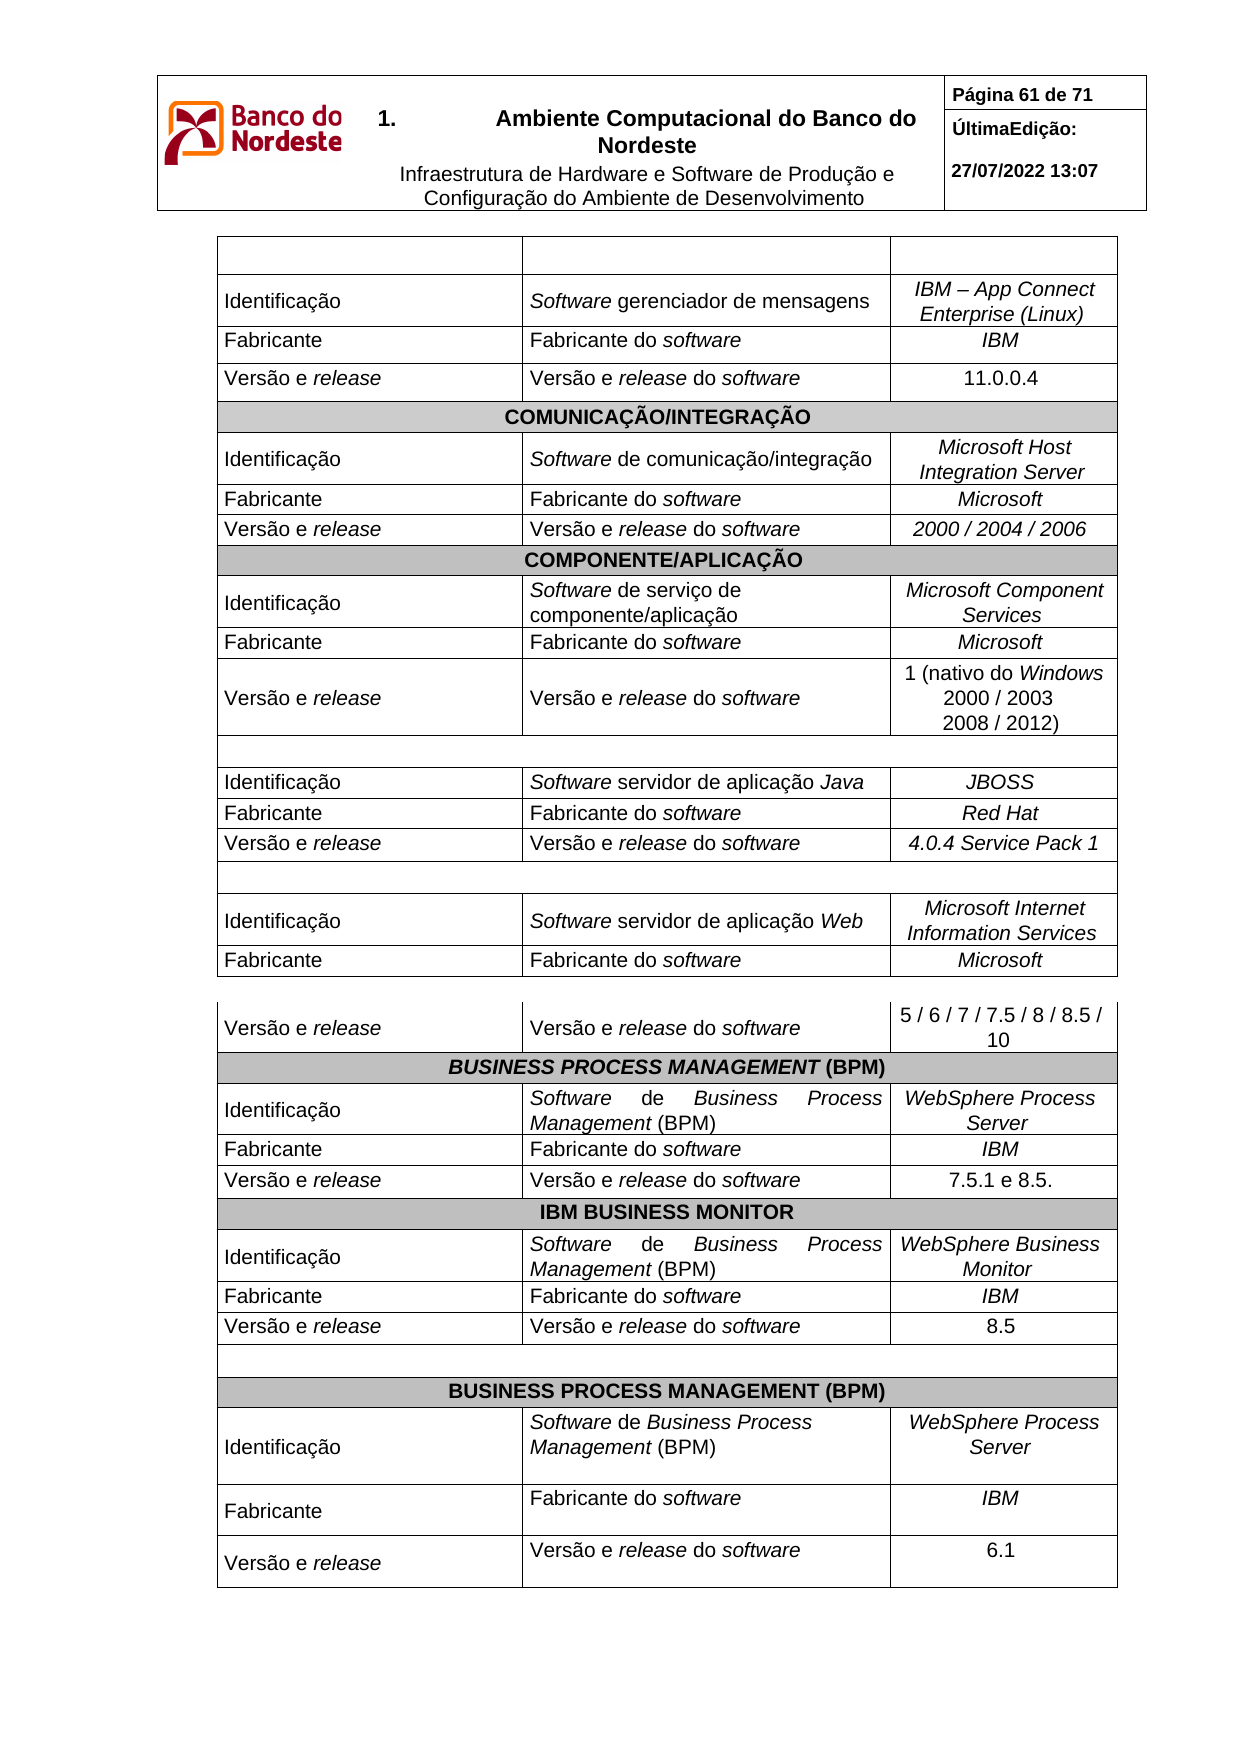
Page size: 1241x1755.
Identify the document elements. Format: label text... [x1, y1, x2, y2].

table_header Versão e release do software [523, 1002, 890, 1052]
table_header [448, 1002, 522, 1052]
table_cell IBM [891, 1135, 1117, 1165]
table_cell Fabricante do software [523, 1282, 890, 1312]
table_cell 2000 / 2004 / 2006 [891, 515, 1117, 545]
table_cell Microsoft Component Services [891, 576, 1117, 627]
table_cell [218, 862, 1117, 893]
table_cell Fabricante [218, 799, 522, 828]
table_cell IBM [891, 327, 1117, 363]
table_cell [448, 1166, 522, 1197]
table_cell Versão e release do software [523, 1313, 890, 1344]
table_cell [523, 237, 890, 274]
table_cell Software de comunicação/integração [523, 433, 890, 483]
table_cell Identificação [218, 768, 522, 798]
table_cell Versão e release [218, 364, 522, 401]
table_cell Software de serviço de componente/aplicação [523, 576, 890, 627]
table_cell COMPONENTE/APLICAÇÃO [218, 546, 1117, 575]
table_cell Identificação [218, 1230, 448, 1281]
table_cell Versão e release do software [523, 364, 890, 401]
table_cell Fabricante [218, 1485, 448, 1535]
table_cell Software de Business Process Management (BPM) [523, 1230, 890, 1281]
table_cell Fabricante do software [523, 485, 890, 514]
table_cell Versão e release do software [523, 829, 890, 861]
table_cell [448, 1084, 522, 1134]
table_cell Versão e release do software [523, 515, 890, 545]
table_cell 11.0.0.4 [891, 364, 1117, 401]
table_cell 6.1 [891, 1536, 1117, 1587]
table_cell Fabricante [218, 1282, 448, 1312]
table_cell [448, 1313, 522, 1344]
table_cell Fabricante do software [523, 1485, 890, 1535]
table_cell Microsoft Internet Information Services [891, 894, 1117, 945]
table_cell Identificação [218, 1408, 448, 1484]
table_cell Identificação [218, 1084, 448, 1134]
table_cell BUSINESS PROCESS MANAGEMENT (BPM) [448, 1053, 1117, 1083]
table_cell [218, 736, 1117, 767]
table_cell Fabricante [218, 485, 522, 514]
table_cell IBM [891, 1282, 1117, 1312]
table_cell 4.0.4 Service Pack 1 [891, 829, 1117, 861]
table_cell Microsoft [891, 485, 1117, 514]
table_header 5 / 6 / 7 / 7.5 / 8 / 8.5 / 10 [891, 1002, 1117, 1052]
table_cell WebSphere Process Server [891, 1084, 1117, 1134]
table_cell WebSphere Business Monitor [891, 1230, 1117, 1281]
table_cell IBM – App Connect Enterprise (Linux) [891, 275, 1117, 326]
table_cell COMUNICAÇÃO/INTEGRAÇÃO [218, 402, 1117, 432]
table_cell [448, 1230, 522, 1281]
table_cell Versão e release [218, 829, 522, 861]
table_cell Microsoft [891, 628, 1117, 658]
table_cell [448, 1135, 522, 1165]
table_cell Fabricante do software [523, 1135, 890, 1165]
table_cell [891, 237, 1117, 274]
table_cell [448, 1408, 522, 1484]
table_header Versão e release [218, 1002, 448, 1052]
table_cell Fabricante do software [523, 799, 890, 828]
table_cell [218, 1199, 448, 1229]
table_cell Fabricante do software [523, 946, 890, 976]
table_cell [448, 1345, 1117, 1377]
table_cell Microsoft Host Integration Server [891, 433, 1117, 483]
table_cell Versão e release do software [523, 1166, 890, 1197]
table_cell Software servidor de aplicação Java [523, 768, 890, 798]
table_cell Identificação [218, 275, 522, 326]
table_cell Fabricante do software [523, 628, 890, 658]
table_cell Versão e release do software [523, 1536, 890, 1587]
table_cell Versão e release do software [523, 659, 890, 734]
table_cell Identificação [218, 576, 522, 627]
table_cell Versão e release [218, 659, 522, 734]
table_cell [218, 1378, 448, 1407]
table_cell Identificação [218, 433, 522, 483]
table_cell Fabricante do software [523, 327, 890, 363]
table_cell Software gerenciador de mensagens [523, 275, 890, 326]
table_cell Fabricante [218, 628, 522, 658]
table_cell Versão e release [218, 1536, 448, 1587]
table_cell Identificação [218, 894, 522, 945]
table_cell [218, 1053, 448, 1083]
table_cell Software de Business Process Management (BPM) [523, 1408, 890, 1484]
table_cell Microsoft [891, 946, 1117, 976]
table_cell Software de Business Process Management (BPM) [523, 1084, 890, 1134]
table_cell Fabricante [218, 327, 522, 363]
table_cell [448, 1485, 522, 1535]
table_cell Software servidor de aplicação Web [523, 894, 890, 945]
table_cell 1 (nativo do Windows 2000 / 2003 2008 / 2012) [891, 659, 1117, 734]
table_cell BUSINESS PROCESS MANAGEMENT (BPM) [448, 1378, 1117, 1407]
table_cell WebSphere Process Server [891, 1408, 1117, 1484]
table_cell [448, 1282, 522, 1312]
table_cell IBM [891, 1485, 1117, 1535]
table_cell 8.5 [891, 1313, 1117, 1344]
table_cell 7.5.1 e 8.5. [891, 1166, 1117, 1197]
table_cell Versão e release [218, 1166, 448, 1197]
table_cell Red Hat [891, 799, 1117, 828]
table_cell JBOSS [891, 768, 1117, 798]
table_cell Fabricante [218, 1135, 448, 1165]
table_cell [448, 1536, 522, 1587]
table_cell IBM BUSINESS MONITOR [448, 1199, 1117, 1229]
table_cell [218, 1345, 448, 1377]
table_cell Versão e release [218, 1313, 448, 1344]
table_cell Versão e release [218, 515, 522, 545]
table_cell Fabricante [218, 946, 522, 976]
table_cell [218, 237, 522, 274]
